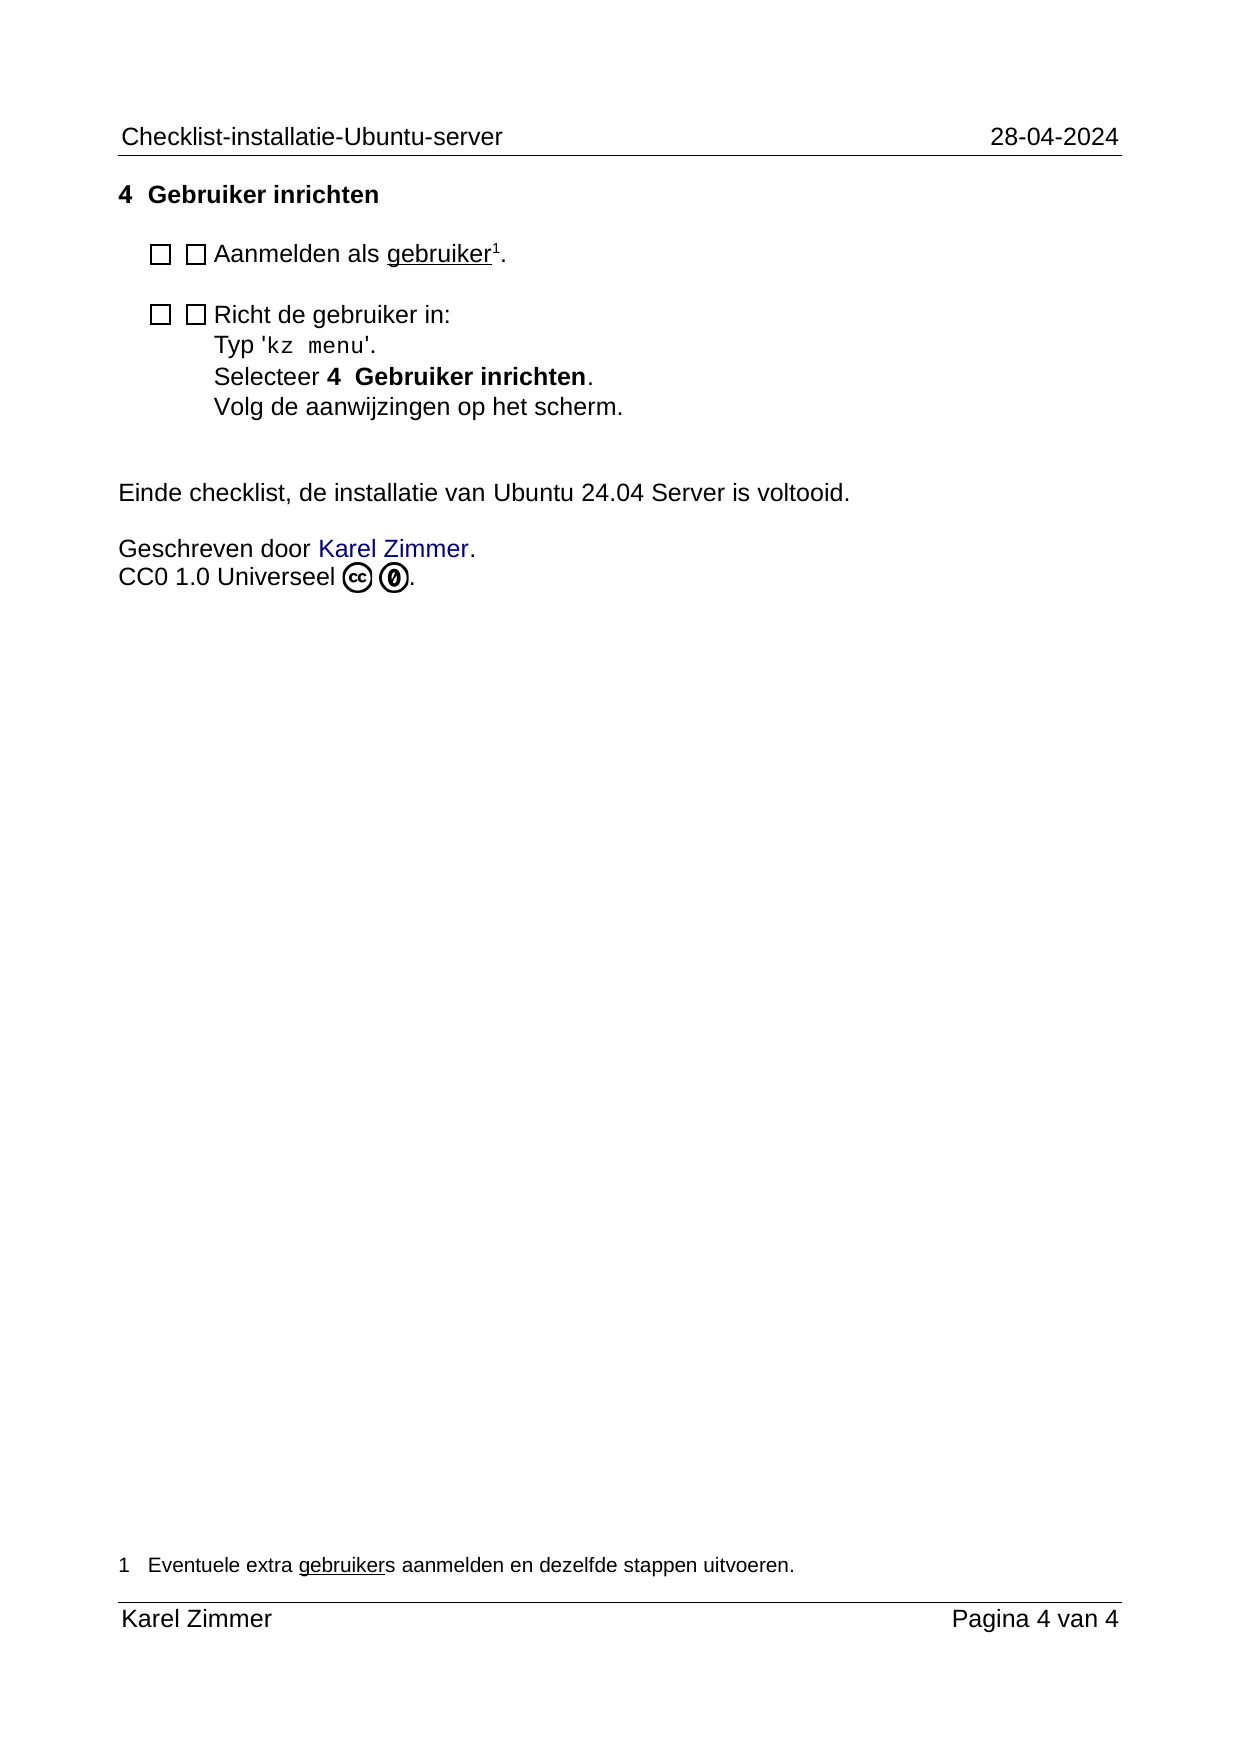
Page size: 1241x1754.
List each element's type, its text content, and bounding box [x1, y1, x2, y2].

table_cell [213, 269, 1122, 300]
table_header [177, 239, 213, 269]
table_cell [118, 300, 142, 330]
table_cell [142, 269, 177, 300]
text Einde checklist, de installatie van Ubuntu 24.04 Server is voltooid. [118, 478, 1122, 507]
table_cell Volg de aanwijzingen op het scherm. [213, 392, 1122, 422]
table_cell [177, 392, 213, 422]
list Geschreven door Karel Zimmer. [118, 534, 1122, 563]
table_header [142, 239, 177, 269]
table_cell Selecteer 4 Gebruiker inrichten. [213, 362, 1122, 392]
table_cell [118, 269, 142, 300]
table_cell [118, 392, 142, 422]
picture [342, 562, 373, 593]
table_cell [142, 300, 177, 330]
list CC0 1.0 Universeel [118, 563, 342, 592]
table_cell [142, 330, 177, 362]
table_cell [142, 392, 177, 422]
table_header Aanmelden als gebruiker. [213, 239, 1122, 269]
table_cell [177, 269, 213, 300]
table_cell Typ 'kz menu'. [213, 330, 1122, 362]
table_cell [177, 362, 213, 392]
list Gebruiker inrichten [118, 177, 1122, 211]
table_header [118, 239, 142, 269]
table_cell Richt de gebruiker in: [213, 300, 1122, 330]
table_cell [177, 330, 213, 362]
table_cell [118, 362, 142, 392]
table_cell [118, 330, 142, 362]
table_cell [177, 300, 213, 330]
list . [409, 563, 1122, 592]
picture [379, 562, 409, 593]
table_cell [142, 362, 177, 392]
